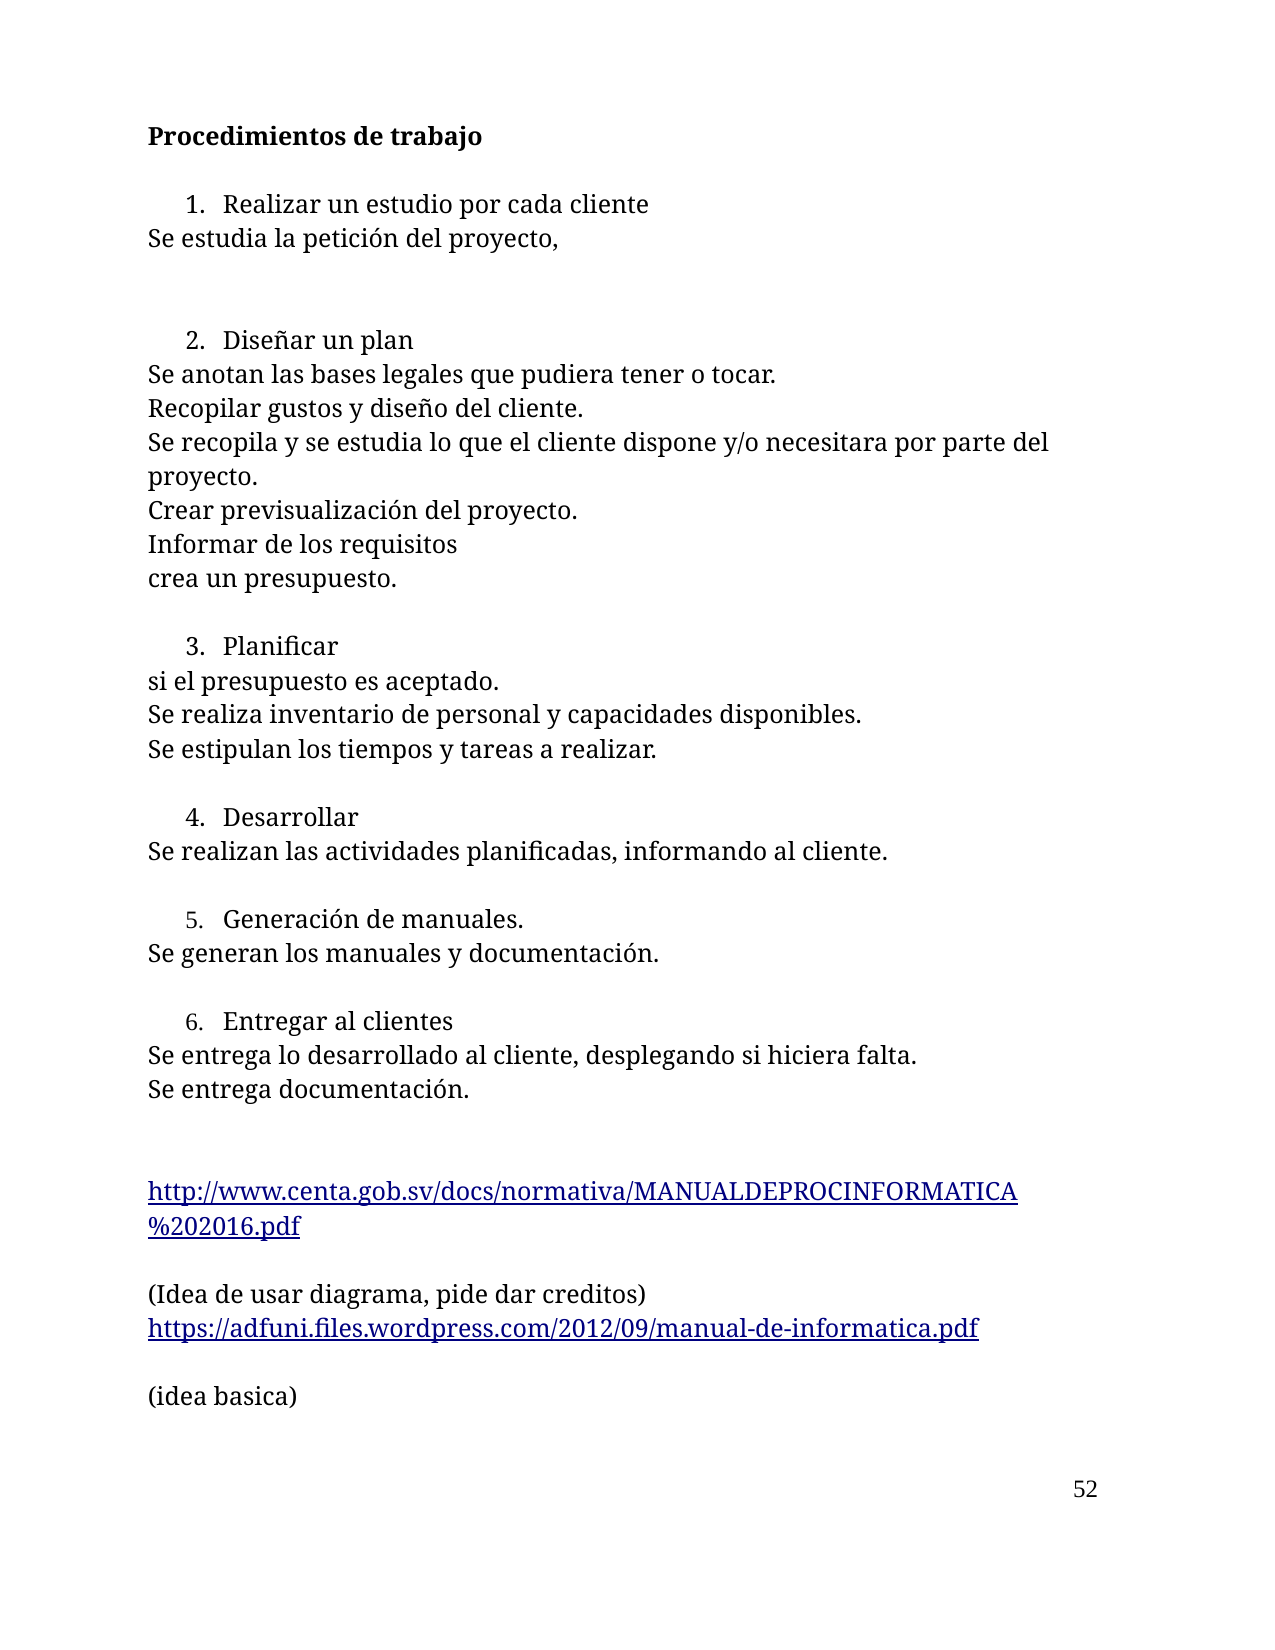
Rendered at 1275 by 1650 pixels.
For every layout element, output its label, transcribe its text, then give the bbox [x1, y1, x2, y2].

text (idea basica) [148, 1378, 1098, 1412]
list Desarrollar [185, 799, 1098, 833]
text Se anotan las bases legales que pudiera tener o tocar. [148, 357, 1098, 391]
text (Idea de usar diagrama, pide dar creditos) [148, 1276, 1098, 1310]
text Crear previsualización del proyecto. [148, 493, 1098, 527]
text Se estipulan los tiempos y tareas a realizar. [148, 731, 1098, 765]
text Se entrega lo desarrollado al cliente, desplegando si hiciera falta. [148, 1038, 1098, 1072]
text Se realizan las actividades planificadas, informando al cliente. [148, 833, 1098, 867]
list Diseñar un plan [185, 322, 1098, 357]
text Informar de los requisitos [148, 527, 1098, 561]
list Entregar al clientes [185, 1004, 1098, 1038]
list Generación de manuales. [185, 902, 1098, 936]
text Procedimientos de trabajo [148, 118, 1098, 152]
text Se entrega documentación. [148, 1072, 1098, 1106]
text http://www.centa.gob.sv/docs/normativa/MANUALDEPROCINFORMATICA%202016.pdf [148, 1174, 1098, 1242]
text Se generan los manuales y documentación. [148, 936, 1098, 970]
text https://adfuni.files.wordpress.com/2012/09/manual-de-informatica.pdf [148, 1310, 1098, 1344]
text crea un presupuesto. [148, 561, 1098, 595]
text Se recopila y se estudia lo que el cliente dispone y/o necesitara por parte del proyecto. [148, 425, 1098, 493]
list Realizar un estudio por cada cliente [185, 186, 1098, 220]
text Se realiza inventario de personal y capacidades disponibles. [148, 697, 1098, 731]
list Planificar [185, 629, 1098, 663]
text si el presupuesto es aceptado. [148, 663, 1098, 697]
text Recopilar gustos y diseño del cliente. [148, 391, 1098, 425]
text Se estudia la petición del proyecto, [148, 220, 1098, 254]
